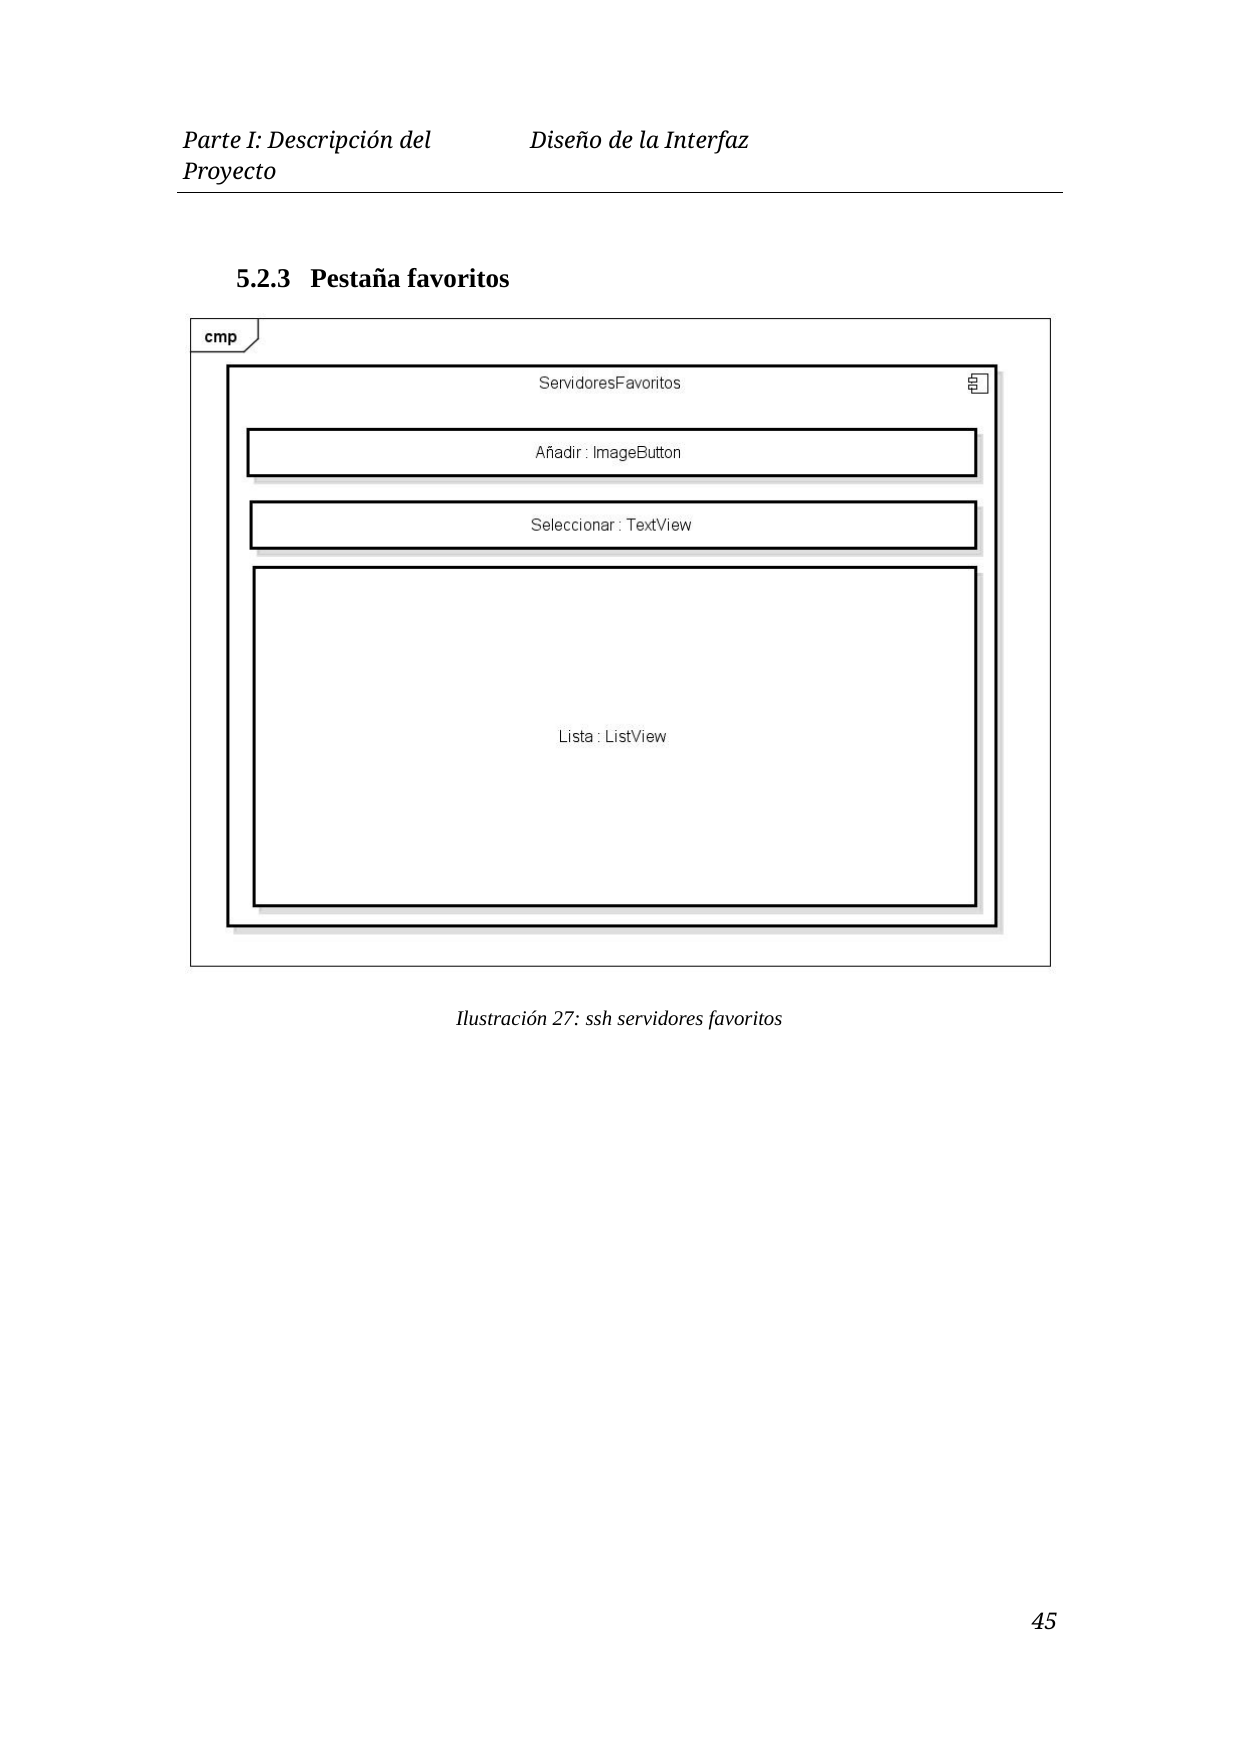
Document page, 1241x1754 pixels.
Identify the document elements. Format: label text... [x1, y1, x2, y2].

subtitle Pestaña favoritos [236, 262, 1004, 293]
text Ilustración 27: ssh servidores favoritos [177, 1006, 1063, 1030]
picture [177, 305, 1064, 1006]
